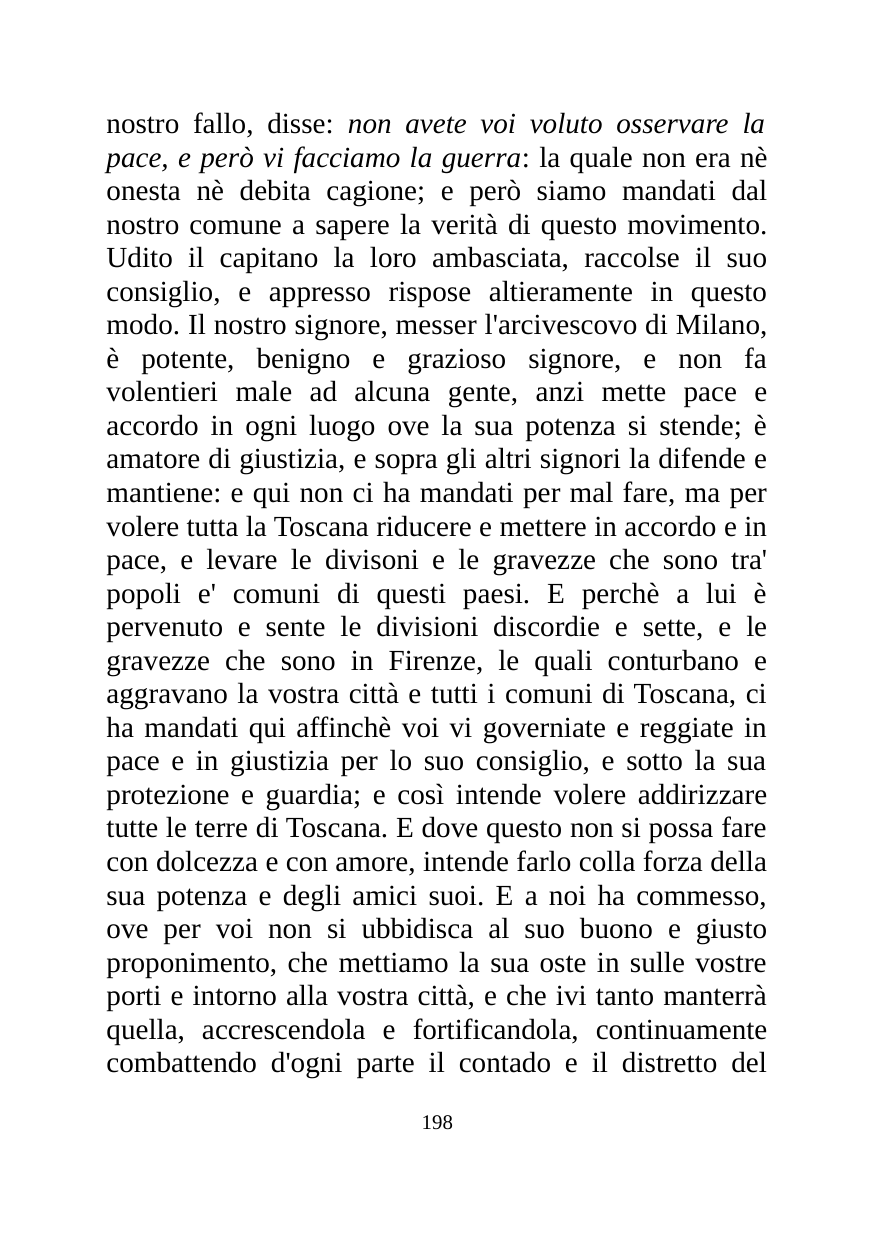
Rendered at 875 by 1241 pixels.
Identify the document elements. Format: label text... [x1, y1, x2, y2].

text nostro fallo, disse: non avete voi voluto osservare la pace, e però vi facciamo la guerra: la quale non era nè onesta nè debita cagione; e però siamo mandati dal nostro comune a sapere la verità di questo movimento. Udito il capitano la loro ambasciata, raccolse il suo consiglio, e appresso rispose altieramente in questo modo. Il nostro signore, messer l'arcivescovo di Milano, è potente, benigno e grazioso signore, e non fa volentieri male ad alcuna gente, anzi mette pace e accordo in ogni luogo ove la sua potenza si stende; è amatore di giustizia, e sopra gli altri signori la difende e mantiene: e qui non ci ha mandati per mal fare, ma per volere tutta la Toscana riducere e mettere in accordo e in pace, e levare le divisoni e le gravezze che sono tra' popoli e' comuni di questi paesi. E perchè a lui è pervenuto e sente le divisioni discordie e sette, e le gravezze che sono in Firenze, le quali conturbano e aggravano la vostra città e tutti i comuni di Toscana, ci ha mandati qui affinchè voi vi governiate e reggiate in pace e in giustizia per lo suo consiglio, e sotto la sua protezione e guardia; e così intende volere addirizzare tutte le terre di Toscana. E dove questo non si possa fare con dolcezza e con amore, intende farlo colla forza della sua potenza e degli amici suoi. E a noi ha commesso, ove per voi non si ubbidisca al suo buono e giusto proponimento, che mettiamo la sua oste in sulle vostre porti e intorno alla vostra città, e che ivi tanto manterrà quella, accrescendola e fortificandola, continuamente combattendo d'ogni parte il contado e il distretto del [106, 106, 768, 1079]
